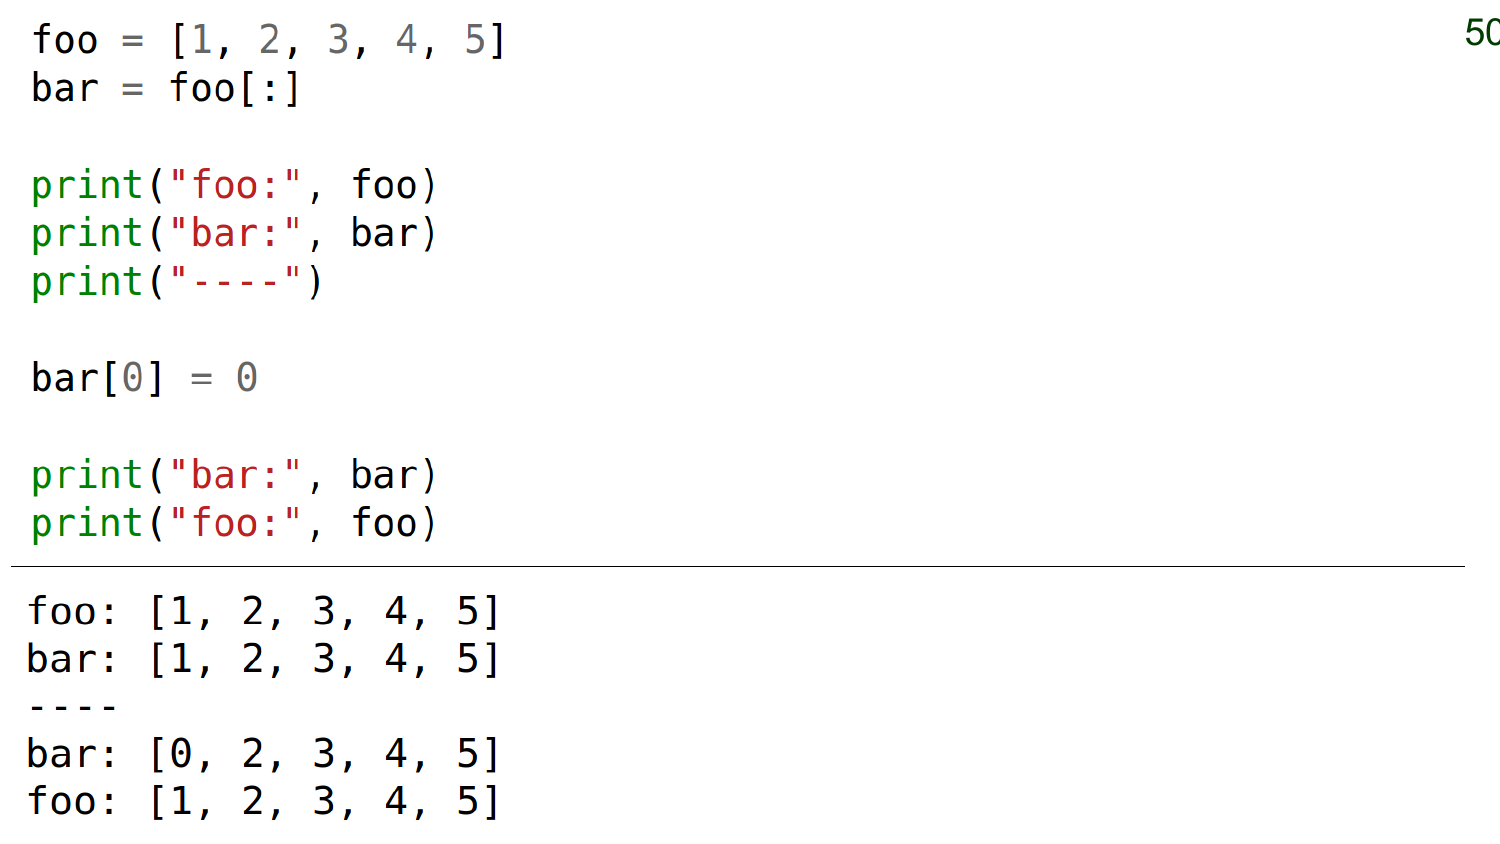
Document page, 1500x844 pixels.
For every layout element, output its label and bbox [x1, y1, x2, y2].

picture [25, 11, 508, 554]
picture [16, 586, 508, 829]
